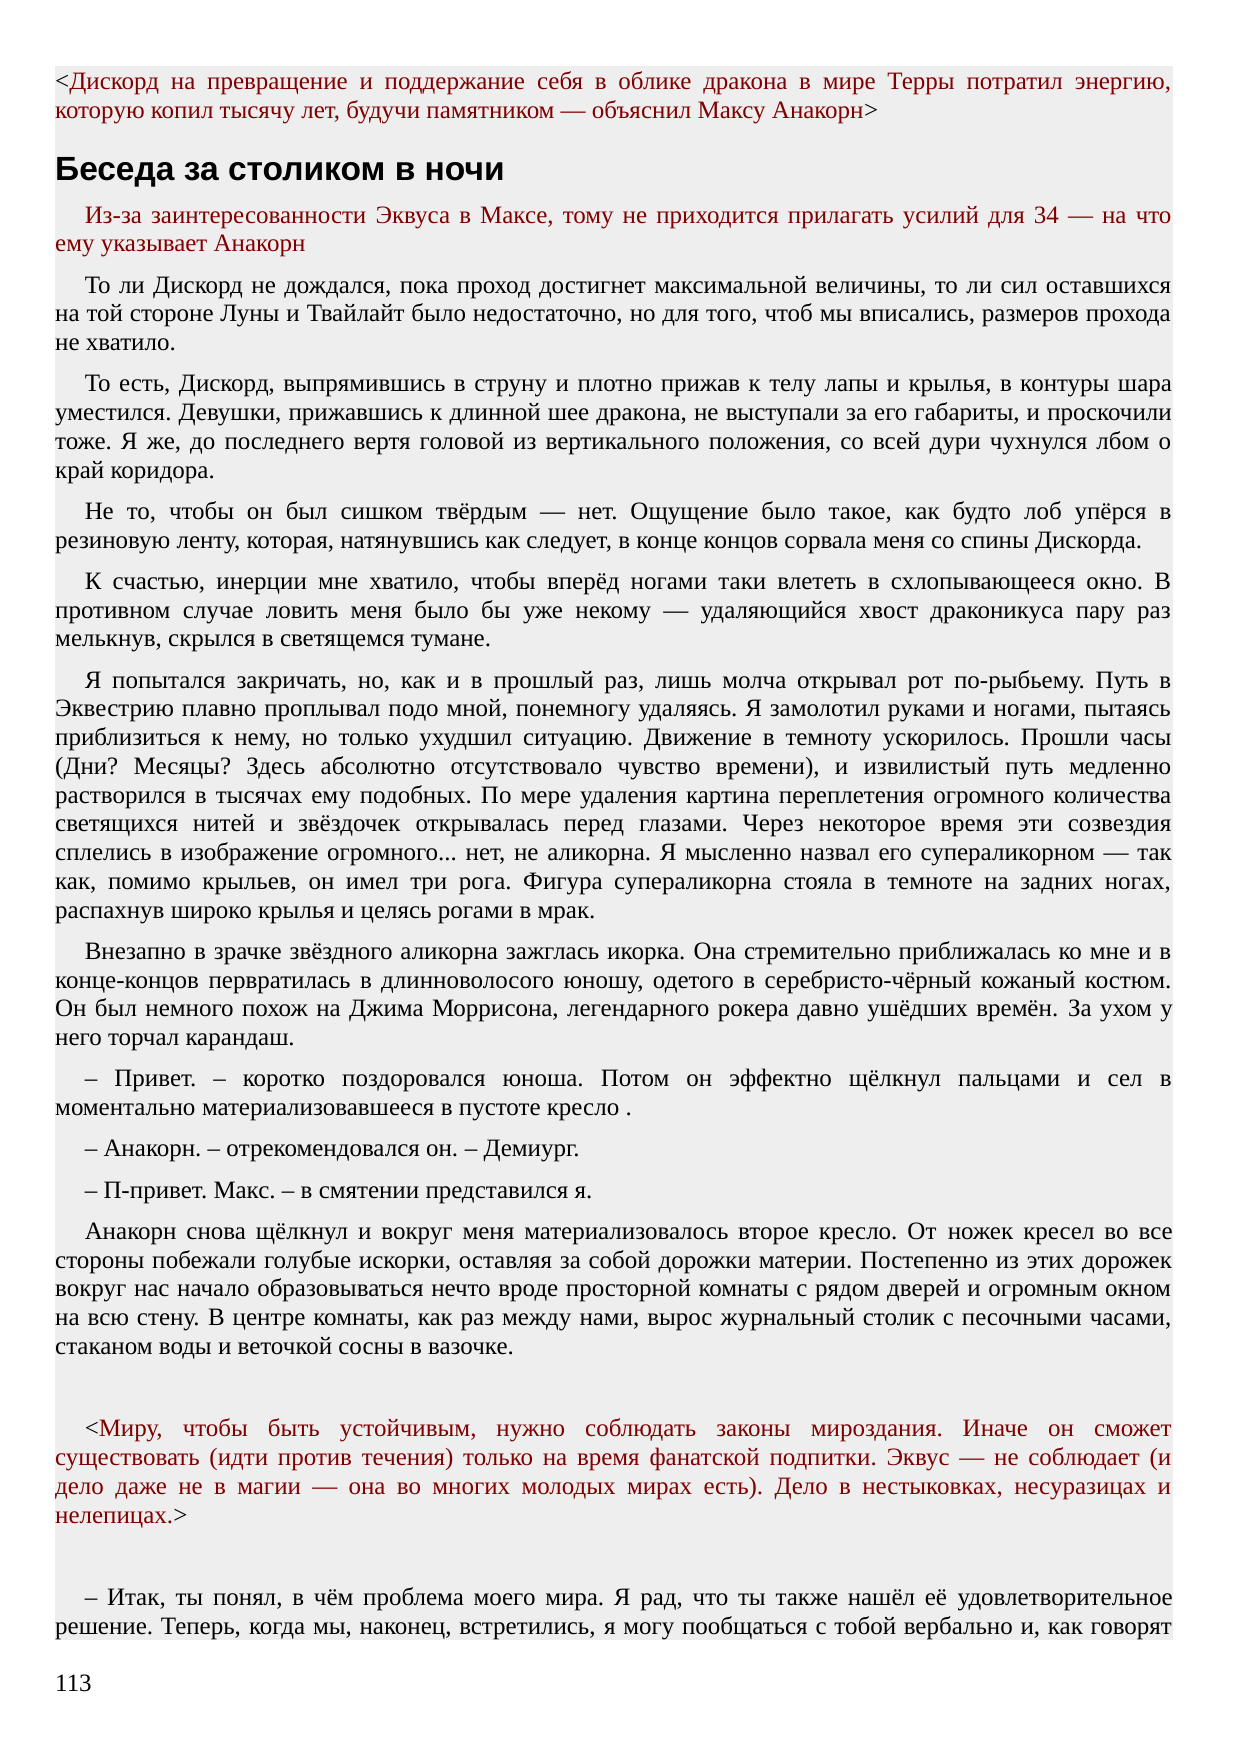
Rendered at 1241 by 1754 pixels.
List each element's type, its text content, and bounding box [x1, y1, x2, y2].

text – Анакорн. – отрекомендовался он. – Демиург. [55, 1133, 1173, 1162]
text К счастью, инерции мне хватило, чтобы вперёд ногами таки влететь в схлопывающееся окно. В противном случае ловить меня было бы уже некому — удаляющийся хвост драконикуса пару раз мелькнув, скрылся в светящемся тумане. [55, 566, 1173, 652]
text <Миру, чтобы быть устойчивым, нужно соблюдать законы мироздания. Иначе он сможет существовать (идти против течения) только на время фанатской подпитки. Эквус — не соблюдает (и дело даже не в магии — она во многих молодых мирах есть). Дело в нестыковках, несуразицах и нелепицах.> [55, 1413, 1173, 1528]
text Я попытался закричать, но, как и в прошлый раз, лишь молча открывал рот по-рыбьему. Путь в Эквестрию плавно проплывал подо мной, понемногу удаляясь. Я замолотил руками и ногами, пытаясь приблизиться к нему, но только ухудшил ситуацию. Движение в темноту ускорилось. Прошли часы (Дни? Месяцы? Здесь абсолютно отсутствовало чувство времени), и извилистый путь медленно растворился в тысячах ему подобных. По мере удаления картина переплетения огромного количества светящихся нитей и звёздочек открывалась перед глазами. Через некоторое время эти созвездия сплелись в изображение огромного... нет, не аликорна. Я мысленно назвал его супераликорном — так как, помимо крыльев, он имел три рога. Фигура супераликорна стояла в темноте на задних ногах, распахнув широко крылья и целясь рогами в мрак. [55, 665, 1173, 923]
text – П-привет. Макс. – в смятении представился я. [55, 1175, 1173, 1203]
text – Итак, ты понял, в чём проблема моего мира. Я рад, что ты также нашёл её удовлетворительное решение. Теперь, когда мы, наконец, встретились, я могу пообщаться с тобой вербально и, как говорят [55, 1582, 1173, 1640]
text – Привет. – коротко поздоровался юноша. Потом он эффектно щёлкнул пальцами и сел в моментально материализовавшееся в пустоте кресло . [55, 1063, 1173, 1121]
text То ли Дискорд не дождался, пока проход достигнет максимальной величины, то ли сил оставшихся на той стороне Луны и Твайлайт было недостаточно, но для того, чтоб мы вписались, размеров прохода не хватило. [55, 270, 1173, 356]
text Из-за заинтересованности Эквуса в Максе, тому не приходится прилагать усилий для 34 — на что ему указывает Анакорн [55, 200, 1173, 257]
text Анакорн снова щёлкнул и вокруг меня материализовалось второе кресло. От ножек кресел во все стороны побежали голубые искорки, оставляя за собой дорожки материи. Постепенно из этих дорожек вокруг нас начало образовываться нечто вроде просторной комнаты с рядом дверей и огромным окном на всю стену. В центре комнаты, как раз между нами, вырос журнальный столик с песочными часами, стаканом воды и веточкой сосны в вазочке. [55, 1216, 1173, 1360]
subtitle Беседа за столиком в ночи [55, 148, 1173, 187]
text <Дискорд на превращение и поддержание себя в облике дракона в мире Терры потратил энергию, которую копил тысячу лет, будучи памятником — объяснил Максу Анакорн> [55, 66, 1173, 123]
text Внезапно в зрачке звёздного аликорна зажглась икорка. Она стремительно приближалась ко мне и в конце-концов первратилась в длинноволосого юношу, одетого в серебристо-чёрный кожаный костюм. Он был немного похож на Джима Моррисона, легендарного рокера давно ушёдших времён. За ухом у него торчал карандаш. [55, 936, 1173, 1051]
text Не то, чтобы он был сишком твёрдым — нет. Ощущение было такое, как будто лоб упёрся в резиновую ленту, которая, натянувшись как следует, в конце концов сорвала меня со спины Дискорда. [55, 496, 1173, 553]
text То есть, Дискорд, выпрямившись в струну и плотно прижав к телу лапы и крылья, в контуры шара уместился. Девушки, прижавшись к длинной шее дракона, не выступали за его габариты, и проскочили тоже. Я же, до последнего вертя головой из вертикального положения, со всей дури чухнулся лбом о край коридора. [55, 368, 1173, 483]
